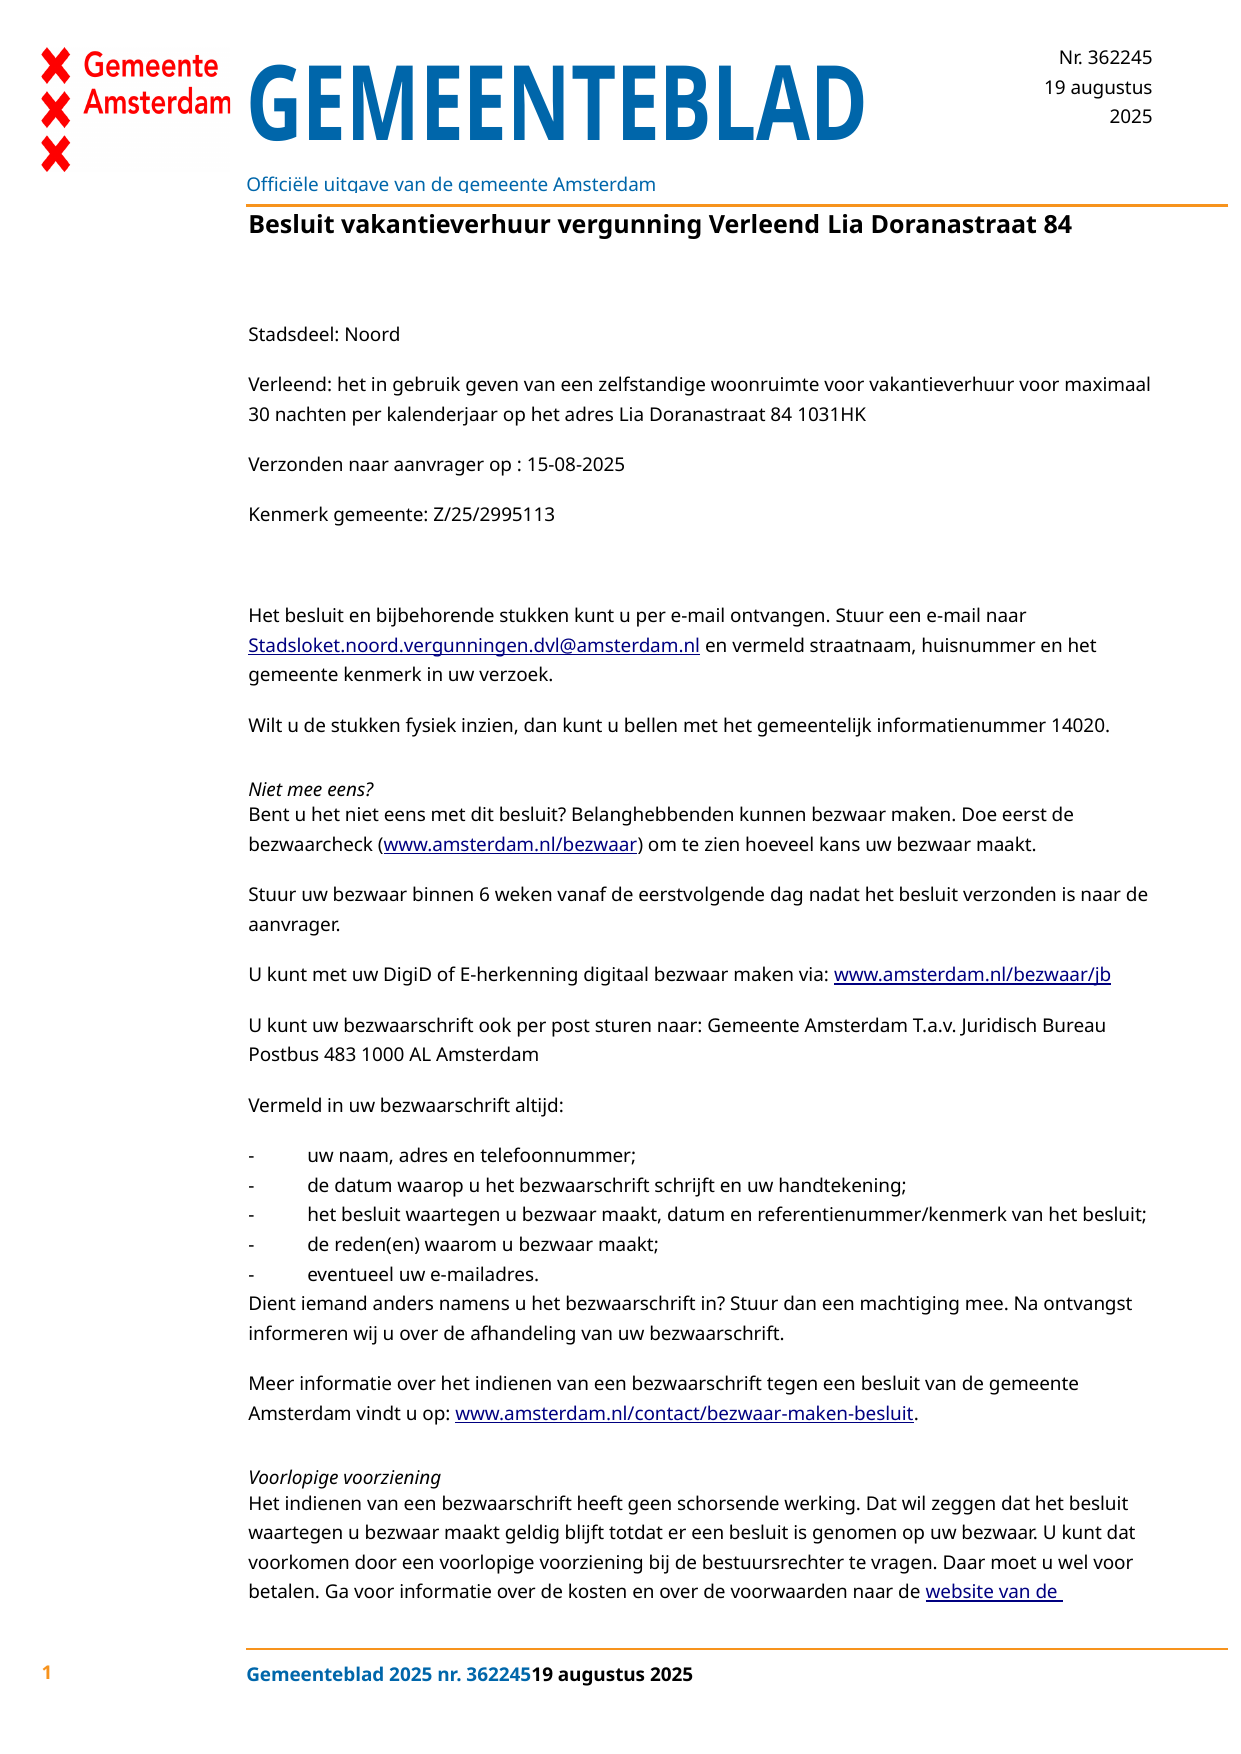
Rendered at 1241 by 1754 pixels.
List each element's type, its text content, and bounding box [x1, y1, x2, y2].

list de datum waarop u het bezwaarschrift schrijft en uw handtekening; [248, 1172, 1152, 1198]
text Besluit vakantieverhuur vergunning Verleend Lia Doranastraat 84 [248, 207, 1152, 241]
text Stuur uw bezwaar binnen 6 weken vanaf de eerstvolgende dag nadat het besluit verzonden is naar de aanvrager. [248, 882, 1152, 937]
text Verzonden naar aanvrager op : 15-08-2025 [248, 451, 1152, 477]
text U kunt uw bezwaarschrift ook per post sturen naar: Gemeente Amsterdam T.a.v. Juridisch Bureau Postbus 483 1000 AL Amsterdam [248, 1012, 1152, 1067]
picture [41, 47, 231, 172]
text Stadsdeel: Noord [248, 321, 1152, 346]
text Kenmerk gemeente: Z/25/2995113 [248, 502, 1152, 527]
list uw naam, adres en telefoonnummer; [248, 1142, 1152, 1168]
text Bent u het niet eens met dit besluit? Belanghebbenden kunnen bezwaar maken. Doe eerst de bezwaarcheck (www.amsterdam.nl/bezwaar) om te zien hoeveel kans uw bezwaar maakt. [248, 802, 1152, 857]
text Vermeld in uw bezwaarschrift altijd: [248, 1092, 1152, 1118]
list het besluit waartegen u bezwaar maakt, datum en referentienummer/kenmerk van het besluit; [248, 1202, 1152, 1227]
text U kunt met uw DigiD of E-herkenning digitaal bezwaar maken via: www.amsterdam.nl/bezwaar/jb [248, 962, 1152, 987]
text Niet mee eens? [248, 776, 1152, 802]
text Voorlopige voorziening [248, 1464, 1152, 1490]
text Dient iemand anders namens u het bezwaarschrift in? Stuur dan een machtiging mee. Na ontvangst informeren wij u over de afhandeling van uw bezwaarschrift. [248, 1290, 1152, 1346]
text Wilt u de stukken fysiek inzien, dan kunt u bellen met het gemeentelijk informatienummer 14020. [248, 712, 1152, 738]
text Het besluit en bijbehorende stukken kunt u per e-mail ontvangen. Stuur een e-mail naar Stadsloket.noord.vergunningen.dvl@amsterdam.nl en vermeld straatnaam, huisnummer en het gemeente kenmerk in uw verzoek. [248, 602, 1152, 687]
text Het indienen van een bezwaarschrift heeft geen schorsende werking. Dat wil zeggen dat het besluit waartegen u bezwaar maakt geldig blijft totdat er een besluit is genomen op uw bezwaar. U kunt dat voorkomen door een voorlopige voorziening bij de bestuursrechter te vragen. Daar moet u wel voor betalen. Ga voor informatie over de kosten en over de voorwaarden naar de website van de [248, 1490, 1152, 1604]
text Meer informatie over het indienen van een bezwaarschrift tegen een besluit van de gemeente Amsterdam vindt u op: www.amsterdam.nl/contact/bezwaar-maken-besluit. [248, 1370, 1152, 1426]
list de reden(en) waarom u bezwaar maakt; [248, 1231, 1152, 1257]
list eventueel uw e-mailadres. [248, 1261, 1152, 1287]
text Verleend: het in gebruik geven van een zelfstandige woonruimte voor vakantieverhuur voor maximaal 30 nachten per kalenderjaar op het adres Lia Doranastraat 84 1031HK [248, 371, 1152, 426]
